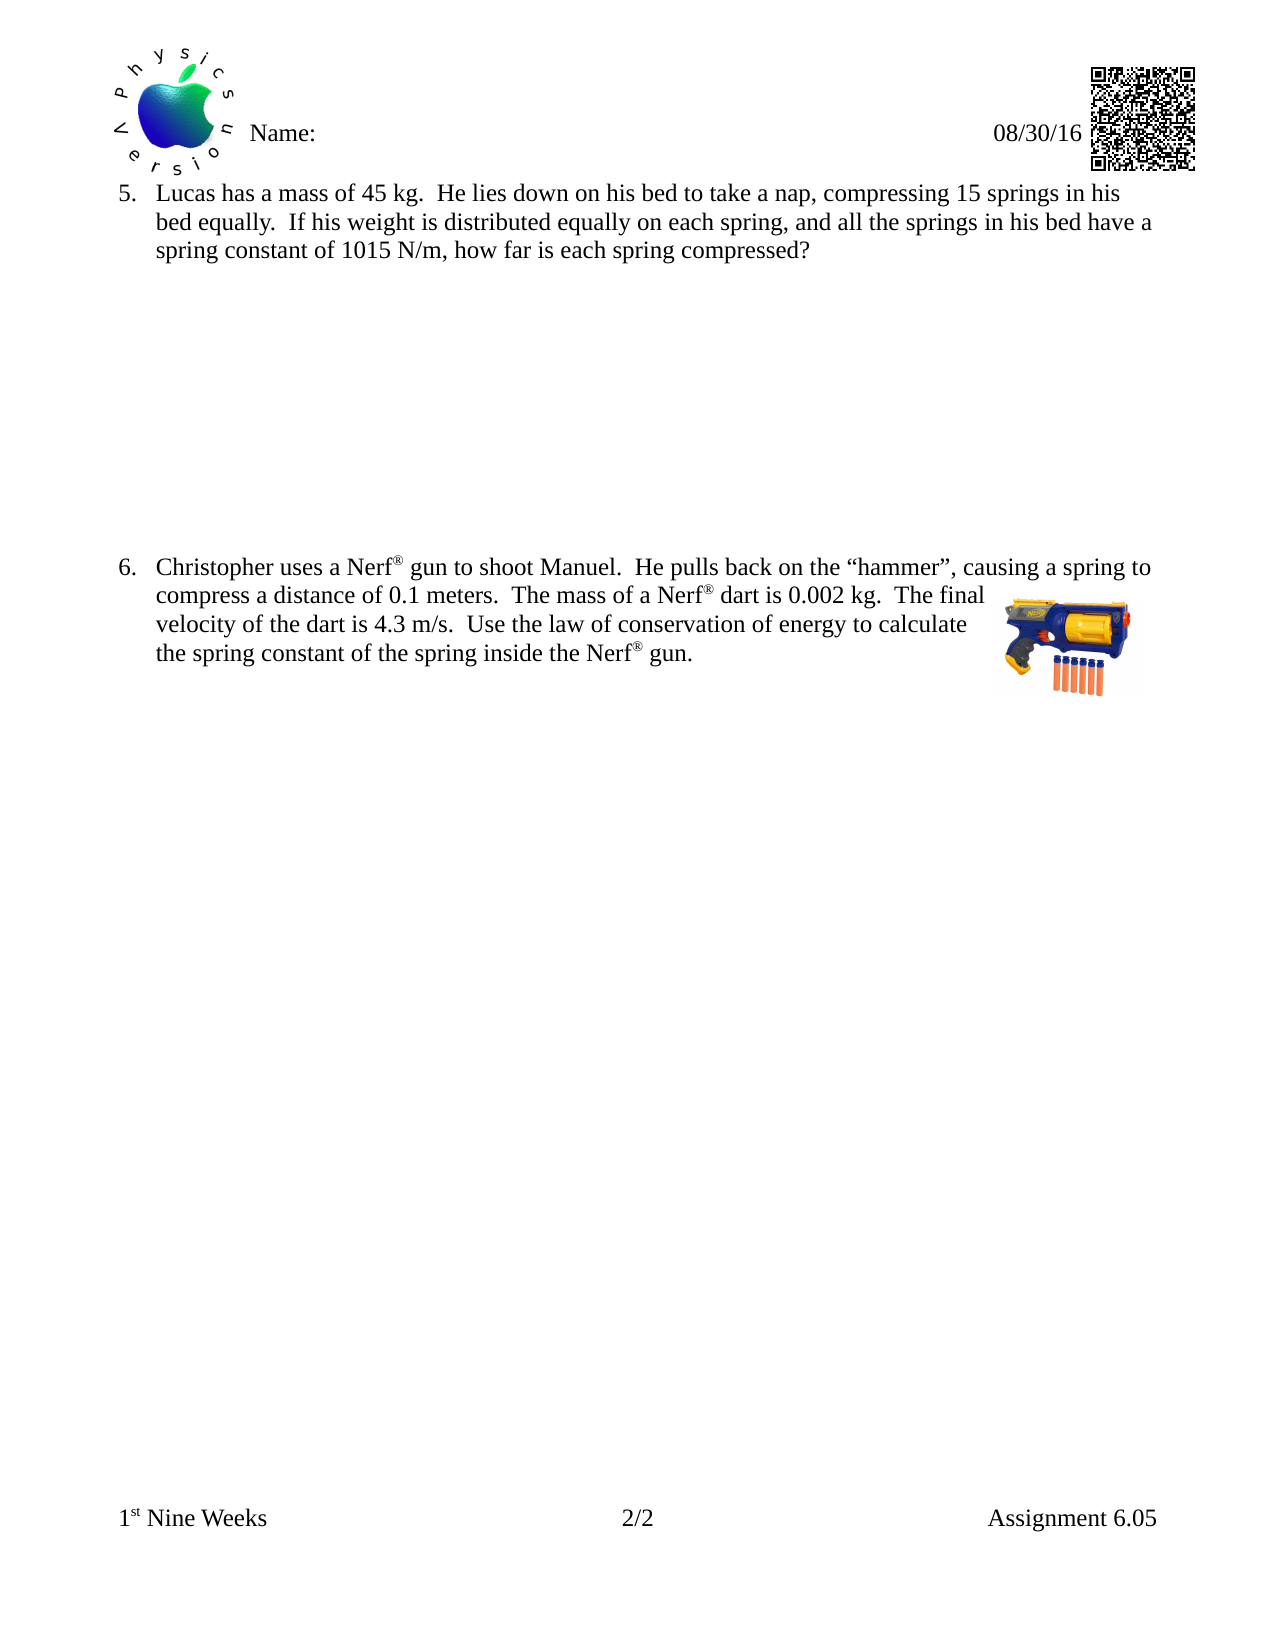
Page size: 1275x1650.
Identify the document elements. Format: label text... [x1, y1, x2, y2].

picture [992, 597, 1143, 698]
list Christopher uses a Nerf® gun to shoot Manuel. He pulls back on the “hammer”, causing a spring to compress a distance of 0.1 meters. The mass of a Nerf® dart is 0.002 kg. The final velocity of the dart is 4.3 m/s. Use the law of conservation of energy to calculate the spring constant of the spring inside the Nerf® gun. [118, 552, 1157, 667]
list Lucas has a mass of 45 kg. He lies down on his bed to take a nap, compressing 15 springs in his bed equally. If his weight is distributed equally on each spring, and all the springs in his bed have a spring constant of 1015 N/m, how far is each spring compressed? [118, 176, 1157, 264]
picture [113, 48, 234, 176]
picture [1082, 58, 1203, 179]
